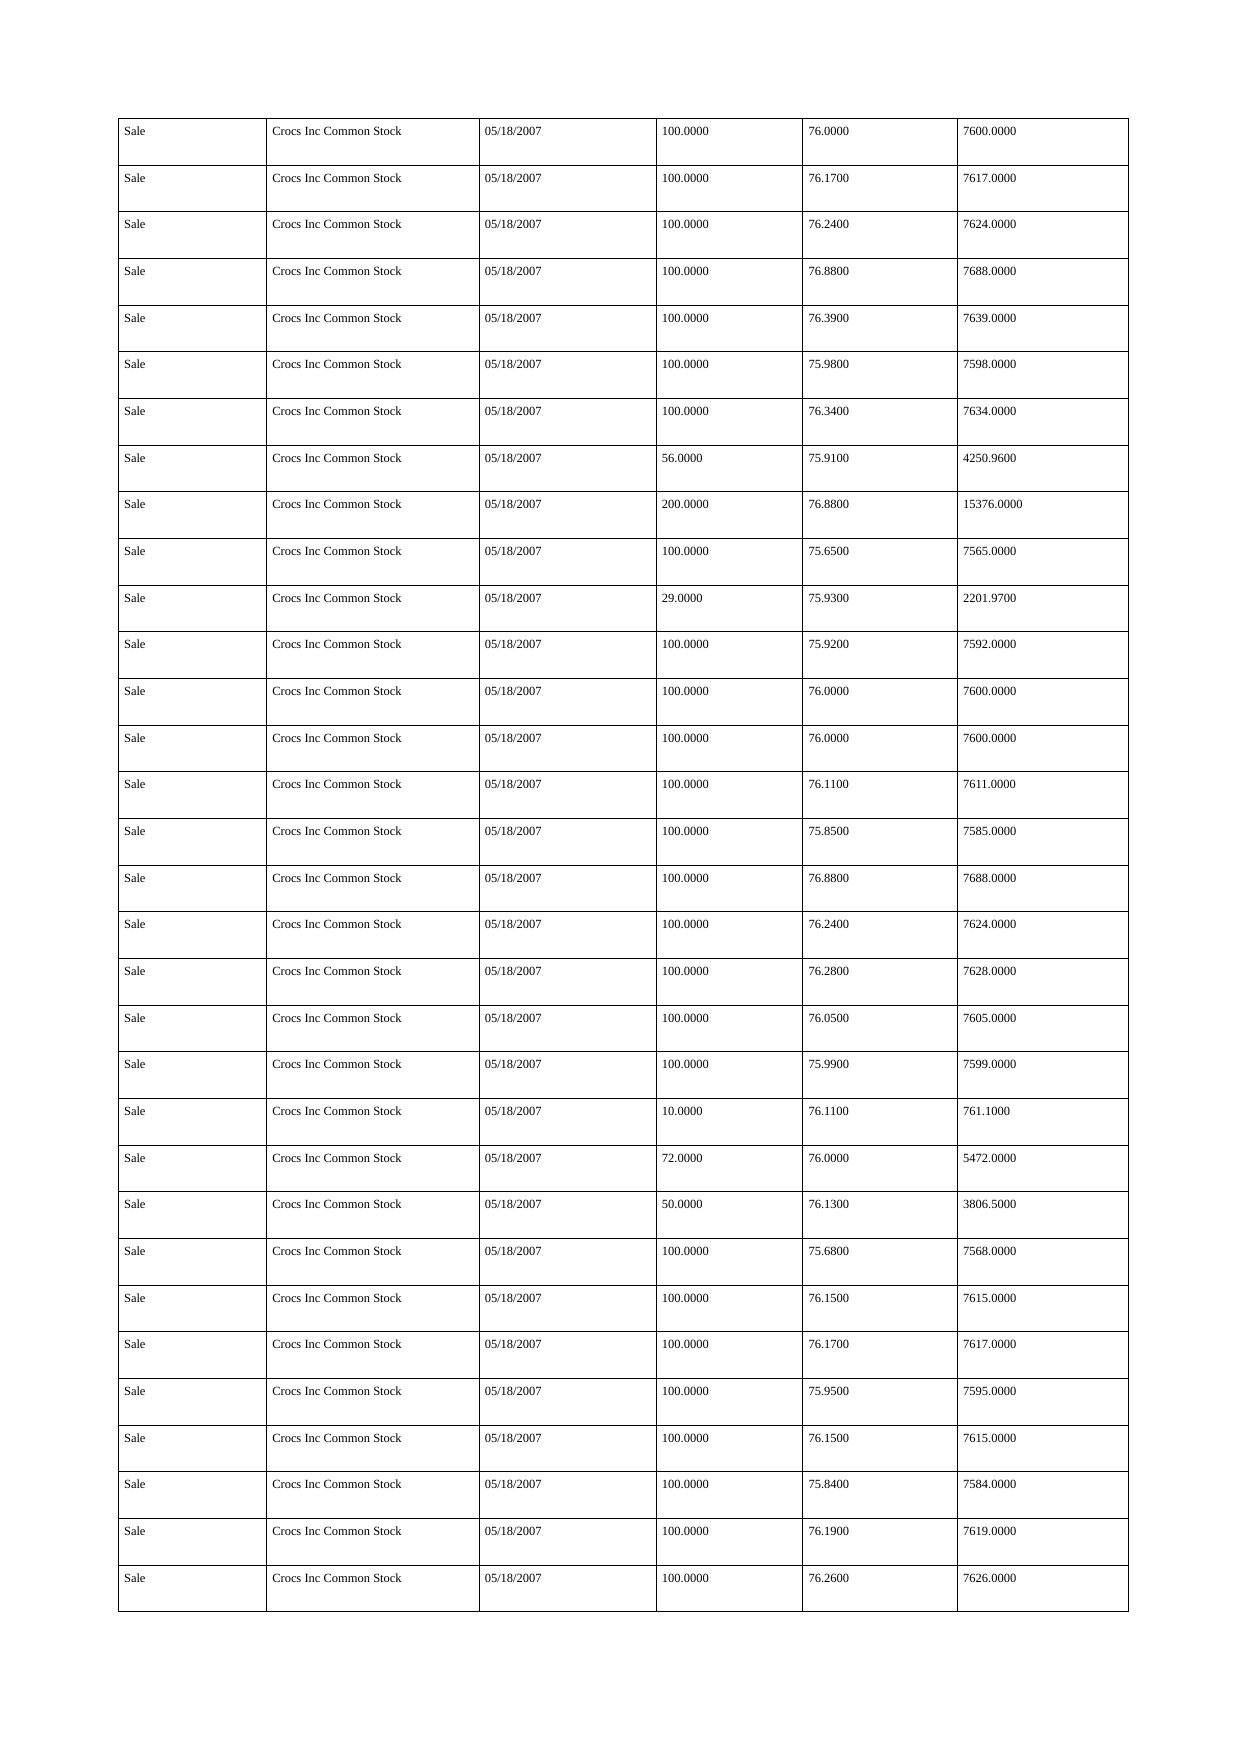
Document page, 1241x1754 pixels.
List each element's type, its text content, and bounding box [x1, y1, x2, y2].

table_cell 75.6800 [803, 1239, 957, 1285]
table_cell 76.2800 [803, 959, 957, 1005]
table_cell Crocs Inc Common Stock [267, 166, 479, 211]
table_cell 76.2400 [803, 912, 957, 958]
table_cell 76.0000 [803, 679, 957, 725]
table_cell 05/18/2007 [480, 1239, 656, 1285]
table_cell 100.0000 [657, 399, 802, 445]
table_cell 100.0000 [657, 679, 802, 725]
table_cell Sale [119, 446, 266, 491]
table_cell 100.0000 [657, 1566, 802, 1611]
table_cell 7565.0000 [958, 539, 1128, 585]
table_cell 76.8800 [803, 492, 957, 538]
table_cell 05/18/2007 [480, 492, 656, 538]
table_cell 05/18/2007 [480, 539, 656, 585]
table_cell Sale [119, 1239, 266, 1285]
table_cell 05/18/2007 [480, 632, 656, 678]
table_cell 75.9300 [803, 586, 957, 631]
table_cell 05/18/2007 [480, 1566, 656, 1611]
table_cell 7611.0000 [958, 772, 1128, 818]
table_cell 05/18/2007 [480, 1519, 656, 1565]
table_cell 05/18/2007 [480, 119, 656, 165]
table_cell 50.0000 [657, 1192, 802, 1238]
table_cell Sale [119, 212, 266, 258]
table_cell Sale [119, 306, 266, 351]
table_cell Sale [119, 492, 266, 538]
table_cell 29.0000 [657, 586, 802, 631]
table_cell Crocs Inc Common Stock [267, 1472, 479, 1518]
table_cell 76.0000 [803, 119, 957, 165]
table_cell Crocs Inc Common Stock [267, 119, 479, 165]
table_cell 100.0000 [657, 866, 802, 911]
table_cell Sale [119, 259, 266, 305]
table_cell 05/18/2007 [480, 1146, 656, 1191]
table_cell 05/18/2007 [480, 772, 656, 818]
table_cell 7615.0000 [958, 1426, 1128, 1471]
table_cell Crocs Inc Common Stock [267, 212, 479, 258]
table_cell Sale [119, 1332, 266, 1378]
table_cell Crocs Inc Common Stock [267, 1286, 479, 1331]
table_cell 7584.0000 [958, 1472, 1128, 1518]
table_cell Sale [119, 1146, 266, 1191]
table_cell 05/18/2007 [480, 306, 656, 351]
table_cell 7617.0000 [958, 166, 1128, 211]
table_cell 100.0000 [657, 306, 802, 351]
table_cell 76.2600 [803, 1566, 957, 1611]
table_cell 100.0000 [657, 1006, 802, 1051]
table_cell 05/18/2007 [480, 679, 656, 725]
table_cell Crocs Inc Common Stock [267, 726, 479, 771]
table_cell Crocs Inc Common Stock [267, 1566, 479, 1611]
table_cell 75.8500 [803, 819, 957, 865]
table_cell 05/18/2007 [480, 586, 656, 631]
table_cell 100.0000 [657, 959, 802, 1005]
table_cell 2201.9700 [958, 586, 1128, 631]
table_cell 05/18/2007 [480, 212, 656, 258]
table_cell Crocs Inc Common Stock [267, 912, 479, 958]
table_cell Crocs Inc Common Stock [267, 1426, 479, 1471]
table_cell 05/18/2007 [480, 819, 656, 865]
table_cell 76.1100 [803, 1099, 957, 1145]
table_cell 76.0000 [803, 1146, 957, 1191]
table_cell 7688.0000 [958, 866, 1128, 911]
table_cell Crocs Inc Common Stock [267, 446, 479, 491]
table_cell 76.1500 [803, 1286, 957, 1331]
table_cell 76.1300 [803, 1192, 957, 1238]
table_cell Sale [119, 866, 266, 911]
table_cell 05/18/2007 [480, 1099, 656, 1145]
table_cell 76.0000 [803, 726, 957, 771]
table_cell Crocs Inc Common Stock [267, 352, 479, 398]
table_cell 7639.0000 [958, 306, 1128, 351]
table_cell 75.9100 [803, 446, 957, 491]
table_cell 100.0000 [657, 539, 802, 585]
table_cell Crocs Inc Common Stock [267, 1519, 479, 1565]
table_cell 05/18/2007 [480, 1332, 656, 1378]
table_cell 3806.5000 [958, 1192, 1128, 1238]
table_cell 100.0000 [657, 1052, 802, 1098]
table_cell Sale [119, 959, 266, 1005]
table_cell 100.0000 [657, 1472, 802, 1518]
table_cell Sale [119, 1426, 266, 1471]
table_cell 7624.0000 [958, 212, 1128, 258]
table_cell Sale [119, 166, 266, 211]
table_cell Sale [119, 1099, 266, 1145]
table_cell 75.9200 [803, 632, 957, 678]
table_cell 76.8800 [803, 866, 957, 911]
table_cell Crocs Inc Common Stock [267, 1379, 479, 1425]
table_cell 76.3900 [803, 306, 957, 351]
table_cell 05/18/2007 [480, 726, 656, 771]
table_cell Sale [119, 539, 266, 585]
table_cell 76.0500 [803, 1006, 957, 1051]
table_cell 76.1700 [803, 1332, 957, 1378]
table_cell 76.2400 [803, 212, 957, 258]
table_cell 7568.0000 [958, 1239, 1128, 1285]
table_cell 7595.0000 [958, 1379, 1128, 1425]
table_cell 7598.0000 [958, 352, 1128, 398]
table_cell 100.0000 [657, 1426, 802, 1471]
table_cell 75.9800 [803, 352, 957, 398]
table_cell Crocs Inc Common Stock [267, 539, 479, 585]
table_cell 75.8400 [803, 1472, 957, 1518]
table_cell 05/18/2007 [480, 1052, 656, 1098]
table_cell Crocs Inc Common Stock [267, 1239, 479, 1285]
table_cell 76.8800 [803, 259, 957, 305]
table_cell Sale [119, 679, 266, 725]
table_cell 05/18/2007 [480, 399, 656, 445]
table_cell Sale [119, 772, 266, 818]
table_cell Sale [119, 586, 266, 631]
table_cell 05/18/2007 [480, 1426, 656, 1471]
table_cell 100.0000 [657, 772, 802, 818]
table_cell 100.0000 [657, 1379, 802, 1425]
table_cell Crocs Inc Common Stock [267, 772, 479, 818]
table_cell Sale [119, 1519, 266, 1565]
table_cell 05/18/2007 [480, 166, 656, 211]
table_cell Sale [119, 1052, 266, 1098]
table_cell 76.1900 [803, 1519, 957, 1565]
table_cell 7592.0000 [958, 632, 1128, 678]
table_cell 7634.0000 [958, 399, 1128, 445]
table_cell 7615.0000 [958, 1286, 1128, 1331]
table_cell 7599.0000 [958, 1052, 1128, 1098]
table_cell 76.1100 [803, 772, 957, 818]
table_cell Crocs Inc Common Stock [267, 959, 479, 1005]
table_cell Crocs Inc Common Stock [267, 259, 479, 305]
table_cell 100.0000 [657, 726, 802, 771]
table_cell Sale [119, 399, 266, 445]
table_cell 7605.0000 [958, 1006, 1128, 1051]
table_cell 75.6500 [803, 539, 957, 585]
table_cell Crocs Inc Common Stock [267, 586, 479, 631]
table_cell 05/18/2007 [480, 866, 656, 911]
table_cell 05/18/2007 [480, 352, 656, 398]
table_cell Sale [119, 119, 266, 165]
table_cell Sale [119, 912, 266, 958]
table_cell Sale [119, 1566, 266, 1611]
table_cell Crocs Inc Common Stock [267, 819, 479, 865]
table_cell 7624.0000 [958, 912, 1128, 958]
table_cell Crocs Inc Common Stock [267, 866, 479, 911]
table_cell 76.1700 [803, 166, 957, 211]
table_cell 05/18/2007 [480, 912, 656, 958]
table_cell 76.1500 [803, 1426, 957, 1471]
table_cell Crocs Inc Common Stock [267, 1146, 479, 1191]
table_cell 7628.0000 [958, 959, 1128, 1005]
table_cell 7617.0000 [958, 1332, 1128, 1378]
table_cell 100.0000 [657, 259, 802, 305]
table_cell 76.3400 [803, 399, 957, 445]
table_cell 5472.0000 [958, 1146, 1128, 1191]
table_cell Crocs Inc Common Stock [267, 632, 479, 678]
table_cell Sale [119, 726, 266, 771]
table_cell 100.0000 [657, 1519, 802, 1565]
table_cell Sale [119, 632, 266, 678]
table_cell 100.0000 [657, 1239, 802, 1285]
table_cell Crocs Inc Common Stock [267, 492, 479, 538]
table_cell 7600.0000 [958, 679, 1128, 725]
table_cell Sale [119, 1472, 266, 1518]
table_cell 15376.0000 [958, 492, 1128, 538]
table_cell Sale [119, 1192, 266, 1238]
table_cell 7600.0000 [958, 726, 1128, 771]
table_cell 56.0000 [657, 446, 802, 491]
table_cell 100.0000 [657, 166, 802, 211]
table_cell Sale [119, 1379, 266, 1425]
table_cell 100.0000 [657, 819, 802, 865]
table_cell 05/18/2007 [480, 1286, 656, 1331]
table_cell 761.1000 [958, 1099, 1128, 1145]
table_cell 100.0000 [657, 1286, 802, 1331]
table_cell 200.0000 [657, 492, 802, 538]
table_cell 100.0000 [657, 912, 802, 958]
table_cell 4250.9600 [958, 446, 1128, 491]
table_cell 75.9900 [803, 1052, 957, 1098]
table_cell 7619.0000 [958, 1519, 1128, 1565]
table_cell 05/18/2007 [480, 1006, 656, 1051]
table_cell 05/18/2007 [480, 959, 656, 1005]
table_cell 05/18/2007 [480, 1379, 656, 1425]
table_cell Crocs Inc Common Stock [267, 1006, 479, 1051]
table_cell Sale [119, 1286, 266, 1331]
table_cell 7600.0000 [958, 119, 1128, 165]
table_cell 05/18/2007 [480, 1472, 656, 1518]
table_cell 72.0000 [657, 1146, 802, 1191]
table_cell Crocs Inc Common Stock [267, 306, 479, 351]
table_cell 100.0000 [657, 632, 802, 678]
table_cell Sale [119, 819, 266, 865]
table_cell Crocs Inc Common Stock [267, 1099, 479, 1145]
table_cell 100.0000 [657, 212, 802, 258]
table_cell 05/18/2007 [480, 446, 656, 491]
table_cell Crocs Inc Common Stock [267, 399, 479, 445]
table_cell 7585.0000 [958, 819, 1128, 865]
table_cell 75.9500 [803, 1379, 957, 1425]
table_cell 100.0000 [657, 1332, 802, 1378]
table_cell Sale [119, 1006, 266, 1051]
table_cell 05/18/2007 [480, 259, 656, 305]
table_cell Crocs Inc Common Stock [267, 1332, 479, 1378]
table_cell 7626.0000 [958, 1566, 1128, 1611]
table_cell 7688.0000 [958, 259, 1128, 305]
table_cell 100.0000 [657, 119, 802, 165]
table_cell 10.0000 [657, 1099, 802, 1145]
table_cell 100.0000 [657, 352, 802, 398]
table_cell Crocs Inc Common Stock [267, 1052, 479, 1098]
table_cell Crocs Inc Common Stock [267, 1192, 479, 1238]
table_cell Sale [119, 352, 266, 398]
table_cell Crocs Inc Common Stock [267, 679, 479, 725]
table_cell 05/18/2007 [480, 1192, 656, 1238]
